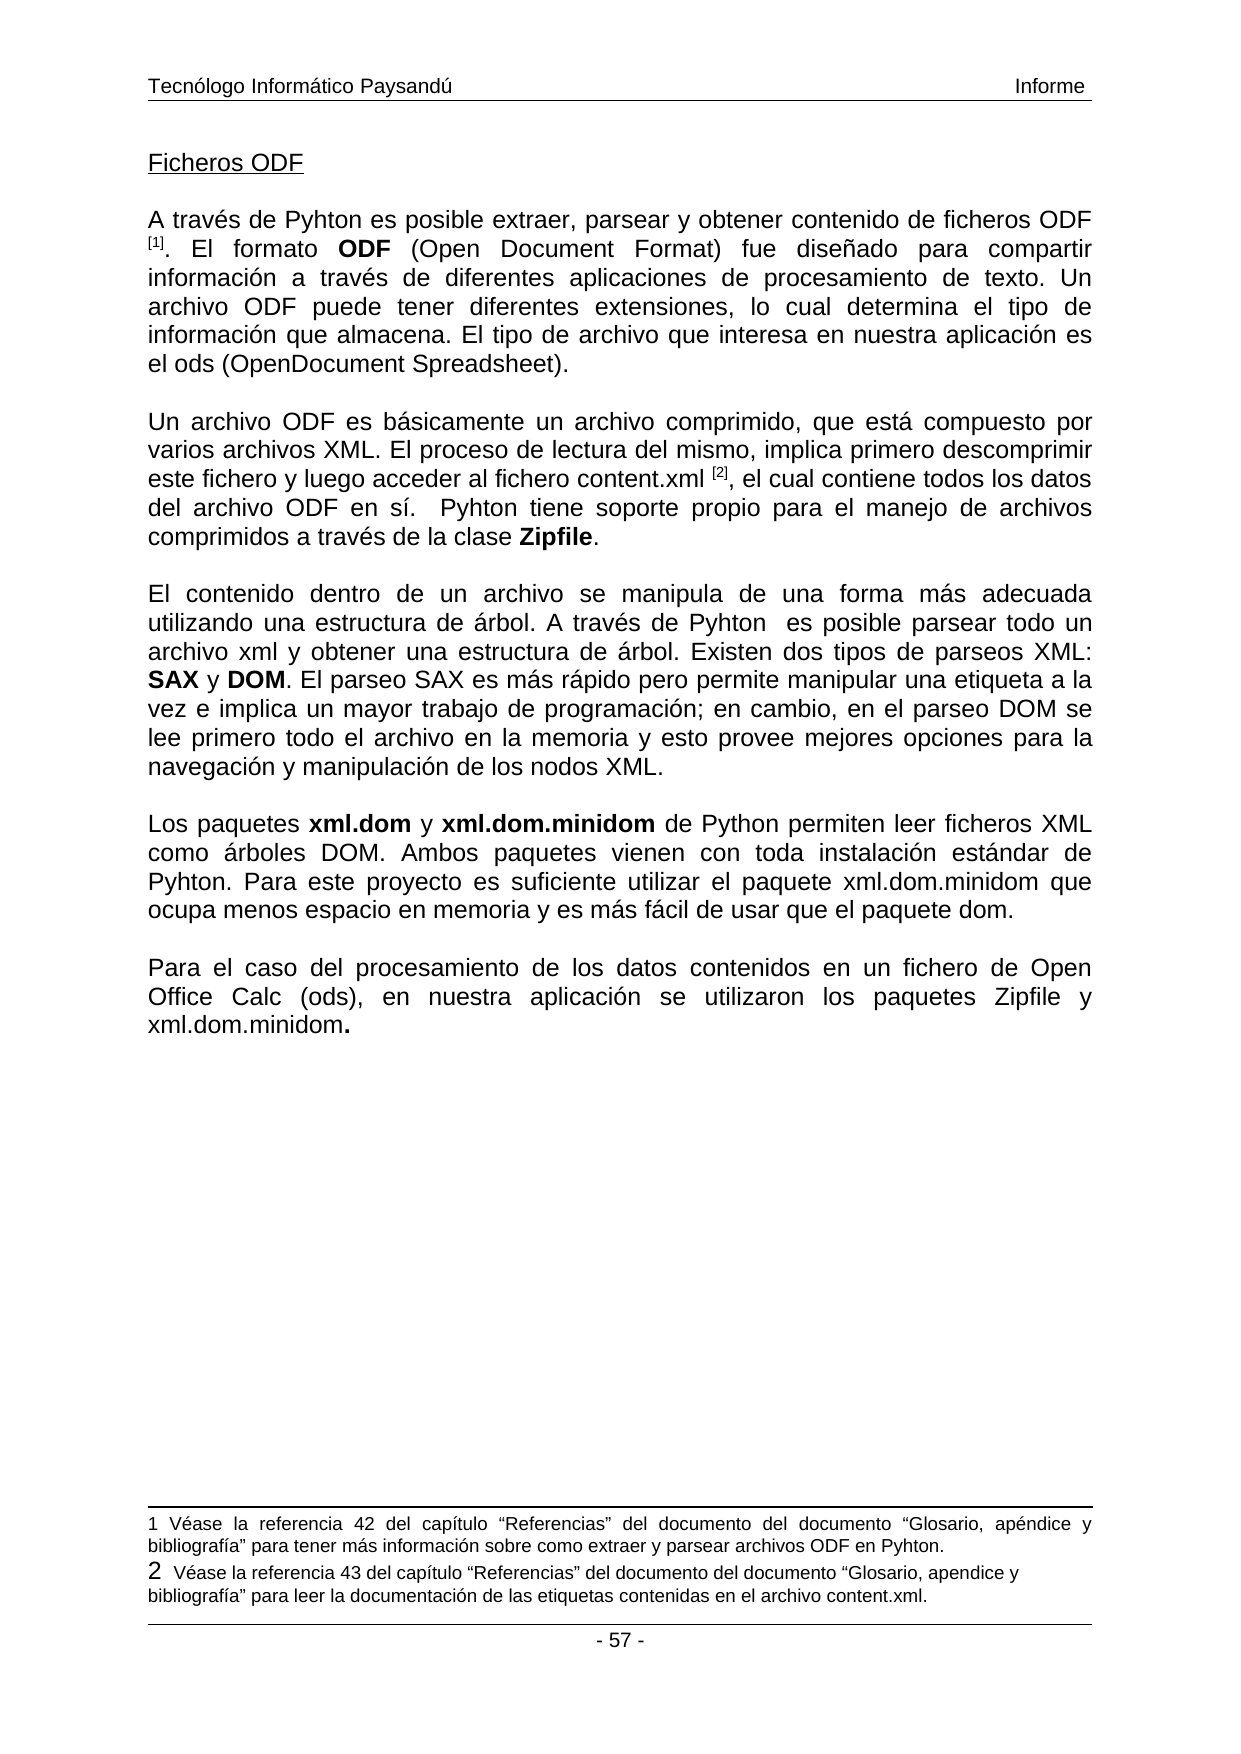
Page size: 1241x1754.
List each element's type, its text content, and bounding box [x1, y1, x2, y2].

text Véase la referencia 43 del capítulo “Referencias” del documento del documento “Glosario, apendice y bibliografía” para leer la documentación de las etiquetas contenidas en el archivo content.xml. [148, 1556, 1092, 1606]
text Los paquetes xml.dom y xml.dom.minidom de Python permiten leer ficheros XML como árboles DOM. Ambos paquetes vienen con toda instalación estándar de Pyhton. Para este proyecto es suficiente utilizar el paquete xml.dom.minidom que ocupa menos espacio en memoria y es más fácil de usar que el paquete dom. [148, 809, 1092, 924]
text El contenido dentro de un archivo se manipula de una forma más adecuada utilizando una estructura de árbol. A través de Pyhton es posible parsear todo un archivo xml y obtener una estructura de árbol. Existen dos tipos de parseos XML: SAX y DOM. El parseo SAX es más rápido pero permite manipular una etiqueta a la vez e implica un mayor trabajo de programación; en cambio, en el parseo DOM se lee primero todo el archivo en la memoria y esto provee mejores opciones para la navegación y manipulación de los nodos XML. [148, 579, 1092, 780]
text Para el caso del procesamiento de los datos contenidos en un fichero de Open Office Calc (ods), en nuestra aplicación se utilizaron los paquetes Zipfile y xml.dom.minidom. [148, 953, 1092, 1039]
text A través de Pyhton es posible extraer, parsear y obtener contenido de ficheros ODF []. El formato ODF (Open Document Format) fue diseñado para compartir información a través de diferentes aplicaciones de procesamiento de texto. Un archivo ODF puede tener diferentes extensiones, lo cual determina el tipo de información que almacena. El tipo de archivo que interesa en nuestra aplicación es el ods (OpenDocument Spreadsheet). [148, 205, 1092, 378]
text Véase la referencia 42 del capítulo “Referencias” del documento del documento “Glosario, apéndice y bibliografía” para tener más información sobre como extraer y parsear archivos ODF en Pyhton. [148, 1513, 1092, 1556]
text Ficheros ODF [148, 148, 1092, 176]
text Un archivo ODF es básicamente un archivo comprimido, que está compuesto por varios archivos XML. El proceso de lectura del mismo, implica primero descomprimir este fichero y luego acceder al fichero content.xml [], el cual contiene todos los datos del archivo ODF en sí. Pyhton tiene soporte propio para el manejo de archivos comprimidos a través de la clase Zipfile. [148, 406, 1092, 550]
